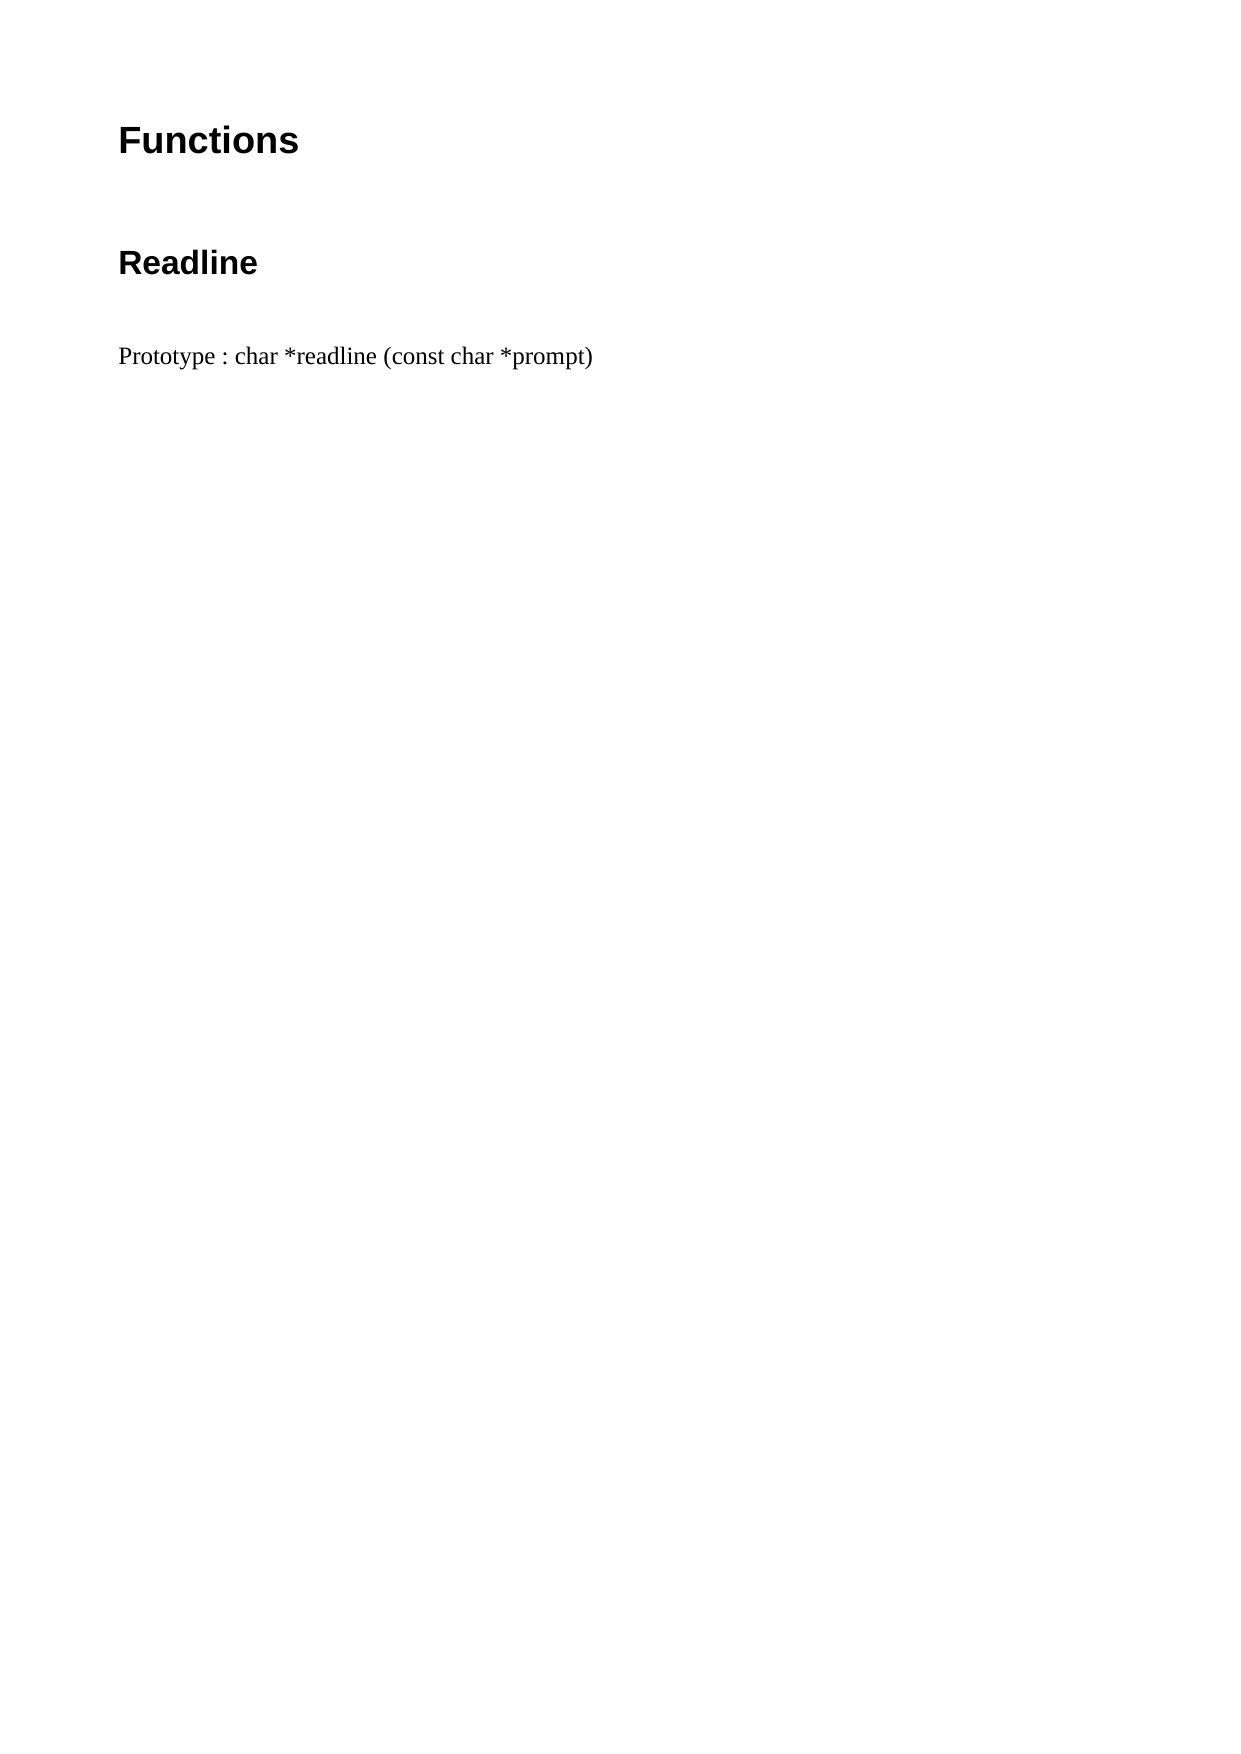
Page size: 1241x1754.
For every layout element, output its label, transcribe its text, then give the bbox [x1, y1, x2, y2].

subtitle Functions [118, 118, 1122, 162]
subtitle Readline [118, 243, 1122, 281]
text Prototype : char *readline (const char *prompt) [118, 341, 1122, 370]
